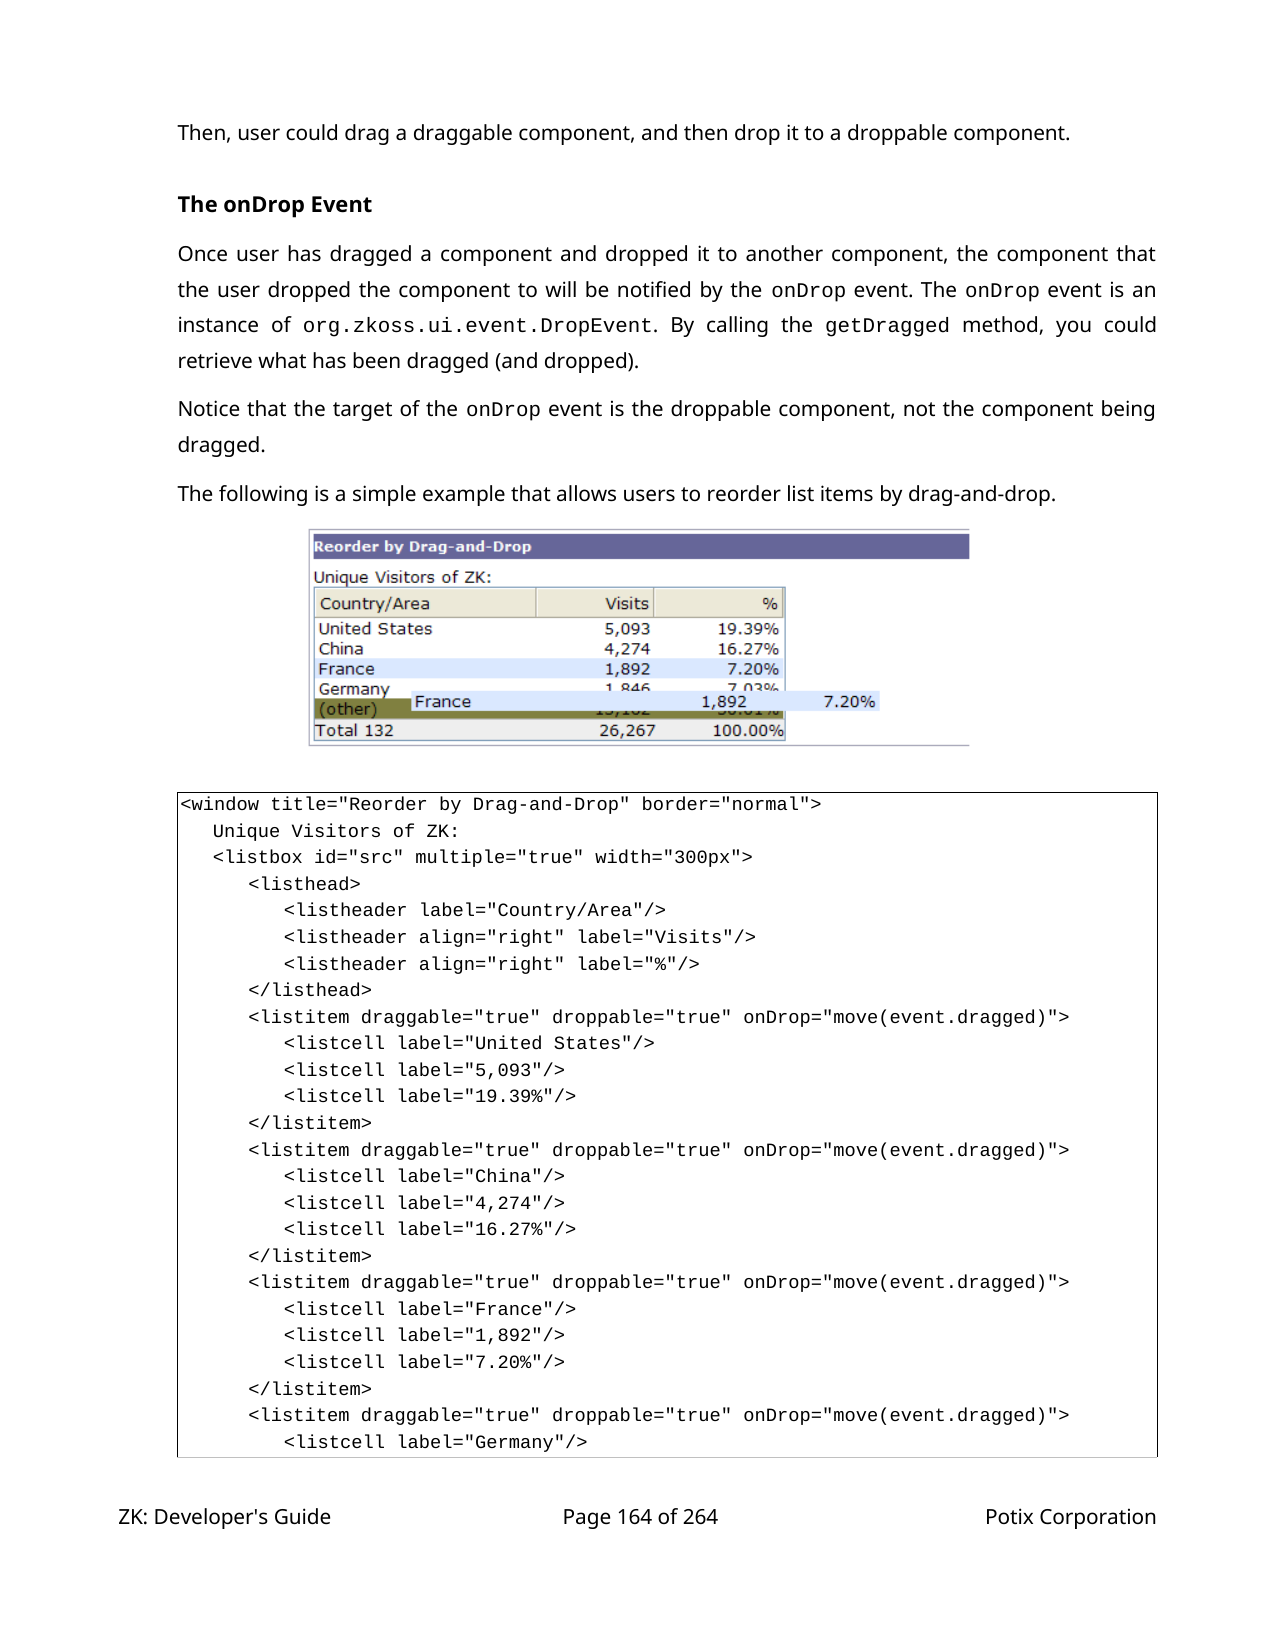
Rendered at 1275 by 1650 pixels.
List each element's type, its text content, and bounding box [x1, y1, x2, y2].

subtitle The onDrop Event [177, 189, 1157, 219]
text <window title="Reorder by Drag-and-Drop" border="normal"> Unique Visitors of ZK: <listbox id="src" multiple="true" width="300px"> <listhead> <listheader label="Country/Area"/> <listheader align="right" label="Visits"/> <listheader align="right" label="%"/> </listhead> <listitem draggable="true" droppable="true" onDrop="move(event.dragged)"> <listcell label="United States"/> <listcell label="5,093"/> <listcell label="19.39%"/> </listitem> <listitem draggable="true" droppable="true" onDrop="move(event.dragged)"> <listcell label="China"/> <listcell label="4,274"/> <listcell label="16.27%"/> </listitem> <listitem draggable="true" droppable="true" onDrop="move(event.dragged)"> <listcell label="France"/> <listcell label="1,892"/> <listcell label="7.20%"/> </listitem> <listitem draggable="true" droppable="true" onDrop="move(event.dragged)"> <listcell label="Germany"/> [178, 793, 1157, 1457]
text Once user has dragged a component and dropped it to another component, the component that the user dropped the component to will be notified by the onDrop event. The onDrop event is an instance of org.zkoss.ui.event.DropEvent. By calling the getDragged method, you could retrieve what has been dragged (and dropped). [177, 239, 1157, 374]
text Then, user could drag a draggable component, and then drop it to a droppable component. [177, 118, 1157, 146]
text The following is a simple example that allows users to reorder list items by drag-and-drop. [177, 479, 1157, 507]
text Notice that the target of the onDrop event is the droppable component, not the component being dragged. [177, 394, 1157, 458]
picture [305, 525, 970, 750]
